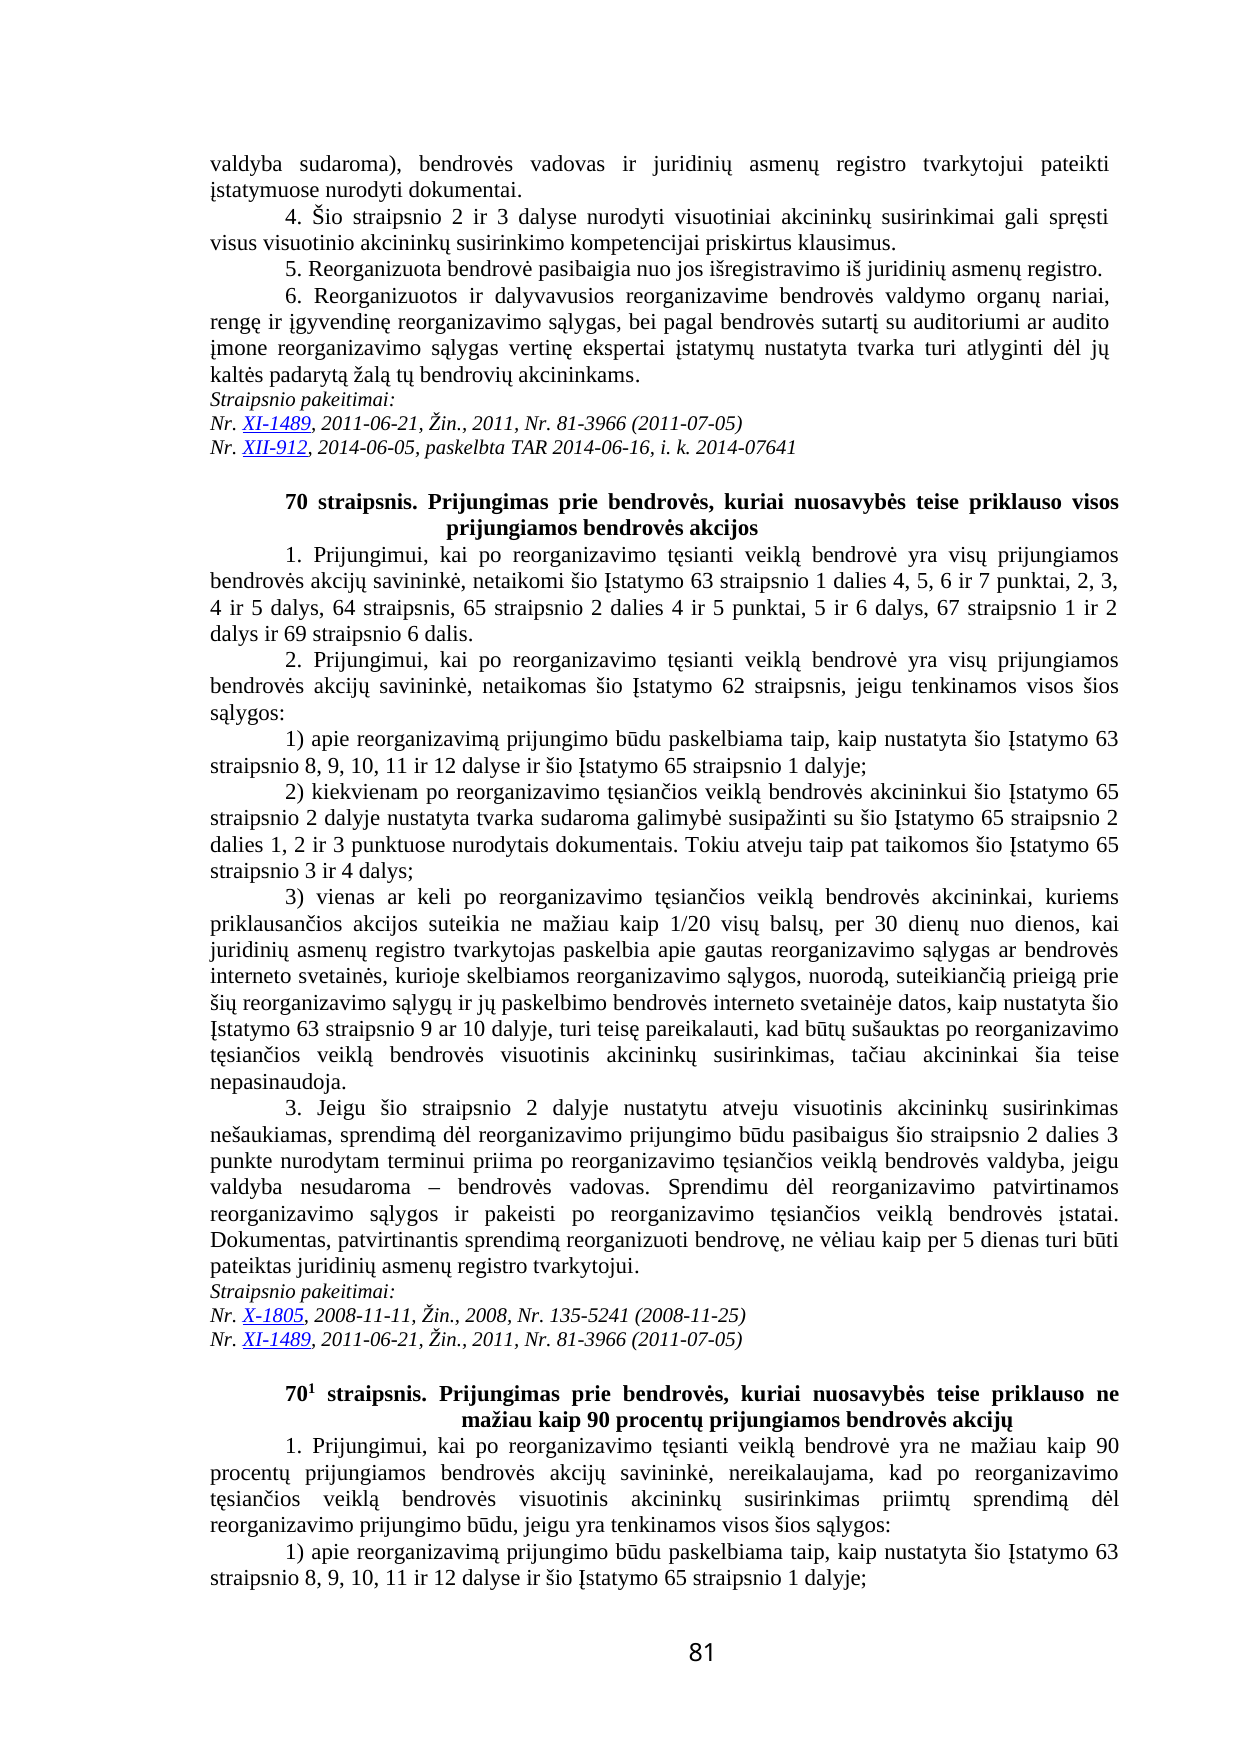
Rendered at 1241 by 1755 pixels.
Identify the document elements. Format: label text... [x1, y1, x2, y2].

text 70 straipsnis. Prijungimas prie bendrovės, kuriai nuosavybės teise priklauso visos prijungiamos bendrovės akcijos [285, 488, 1120, 541]
text Nr. XI-1489, 2011-06-21, Žin., 2011, Nr. 81-3966 (2011-07-05) [210, 1327, 1120, 1351]
text 701 straipsnis. Prijungimas prie bendrovės, kuriai nuosavybės teise priklauso ne mažiau kaip 90 procentų prijungiamos bendrovės akcijų [285, 1380, 1120, 1432]
text 1. Prijungimui, kai po reorganizavimo tęsianti veiklą bendrovė yra visų prijungiamos bendrovės akcijų savininkė, netaikomi šio Įstatymo 63 straipsnio 1 dalies 4, 5, 6 ir 7 punktai, 2, 3, 4 ir 5 dalys, 64 straipsnis, 65 straipsnio 2 dalies 4 ir 5 punktai, 5 ir 6 dalys, 67 straipsnio 1 ir 2 dalys ir 69 straipsnio 6 dalis. [210, 541, 1120, 646]
text 4. Šio straipsnio 2 ir 3 dalyse nurodyti visuotiniai akcininkų susirinkimai gali spręsti visus visuotinio akcininkų susirinkimo kompetencijai priskirtus klausimus. [210, 203, 1111, 255]
text Straipsnio pakeitimai: [210, 1279, 1111, 1303]
text 1) apie reorganizavimą prijungimo būdu paskelbiama taip, kaip nustatyta šio Įstatymo 63 straipsnio 8, 9, 10, 11 ir 12 dalyse ir šio Įstatymo 65 straipsnio 1 dalyje; [210, 1538, 1120, 1591]
text 1. Prijungimui, kai po reorganizavimo tęsianti veiklą bendrovė yra ne mažiau kaip 90 procentų prijungiamos bendrovės akcijų savininkė, nereikalaujama, kad po reorganizavimo tęsiančios veiklą bendrovės visuotinis akcininkų susirinkimas priimtų sprendimą dėl reorganizavimo prijungimo būdu, jeigu yra tenkinamos visos šios sąlygos: [210, 1432, 1120, 1538]
text 1) apie reorganizavimą prijungimo būdu paskelbiama taip, kaip nustatyta šio Įstatymo 63 straipsnio 8, 9, 10, 11 ir 12 dalyse ir šio Įstatymo 65 straipsnio 1 dalyje; [210, 725, 1120, 778]
text Nr. XI-1489, 2011-06-21, Žin., 2011, Nr. 81-3966 (2011-07-05) [210, 411, 1120, 435]
text valdyba sudaroma), bendrovės vadovas ir juridinių asmenų registro tvarkytojui pateikti įstatymuose nurodyti dokumentai. [210, 150, 1111, 203]
text 6. Reorganizuotos ir dalyvavusios reorganizavime bendrovės valdymo organų nariai, rengę ir įgyvendinę reorganizavimo sąlygas, bei pagal bendrovės sutartį su auditoriumi ar audito įmone reorganizavimo sąlygas vertinę ekspertai įstatymų nustatyta tvarka turi atlyginti dėl jų kaltės padarytą žalą tų bendrovių akcininkams. [210, 282, 1111, 387]
text 3. Jeigu šio straipsnio 2 dalyje nustatytu atveju visuotinis akcininkų susirinkimas nešaukiamas, sprendimą dėl reorganizavimo prijungimo būdu pasibaigus šio straipsnio 2 dalies 3 punkte nurodytam terminui priima po reorganizavimo tęsiančios veiklą bendrovės valdyba, jeigu valdyba nesudaroma – bendrovės vadovas. Sprendimu dėl reorganizavimo patvirtinamos reorganizavimo sąlygos ir pakeisti po reorganizavimo tęsiančios veiklą bendrovės įstatai. Dokumentas, patvirtinantis sprendimą reorganizuoti bendrovę, ne vėliau kaip per 5 dienas turi būti pateiktas juridinių asmenų registro tvarkytojui. [210, 1094, 1120, 1279]
text 3) vienas ar keli po reorganizavimo tęsiančios veiklą bendrovės akcininkai, kuriems priklausančios akcijos suteikia ne mažiau kaip 1/20 visų balsų, per 30 dienų nuo dienos, kai juridinių asmenų registro tvarkytojas paskelbia apie gautas reorganizavimo sąlygas ar bendrovės interneto svetainės, kurioje skelbiamos reorganizavimo sąlygos, nuorodą, suteikiančią prieigą prie šių reorganizavimo sąlygų ir jų paskelbimo bendrovės interneto svetainėje datos, kaip nustatyta šio Įstatymo 63 straipsnio 9 ar 10 dalyje, turi teisę pareikalauti, kad būtų sušauktas po reorganizavimo tęsiančios veiklą bendrovės visuotinis akcininkų susirinkimas, tačiau akcininkai šia teise nepasinaudoja. [210, 883, 1120, 1094]
text Straipsnio pakeitimai: [210, 387, 1111, 411]
text 5. Reorganizuota bendrovė pasibaigia nuo jos išregistravimo iš juridinių asmenų registro. [210, 255, 1111, 282]
text 2) kiekvienam po reorganizavimo tęsiančios veiklą bendrovės akcininkui šio Įstatymo 65 straipsnio 2 dalyje nustatyta tvarka sudaroma galimybė susipažinti su šio Įstatymo 65 straipsnio 2 dalies 1, 2 ir 3 punktuose nurodytais dokumentais. Tokiu atveju taip pat taikomos šio Įstatymo 65 straipsnio 3 ir 4 dalys; [210, 778, 1120, 883]
text Nr. X-1805, 2008-11-11, Žin., 2008, Nr. 135-5241 (2008-11-25) [210, 1303, 1120, 1327]
text 2. Prijungimui, kai po reorganizavimo tęsianti veiklą bendrovė yra visų prijungiamos bendrovės akcijų savininkė, netaikomas šio Įstatymo 62 straipsnis, jeigu tenkinamos visos šios sąlygos: [210, 646, 1120, 725]
text Nr. XII-912, 2014-06-05, paskelbta TAR 2014-06-16, i. k. 2014-07641 [210, 435, 1120, 459]
